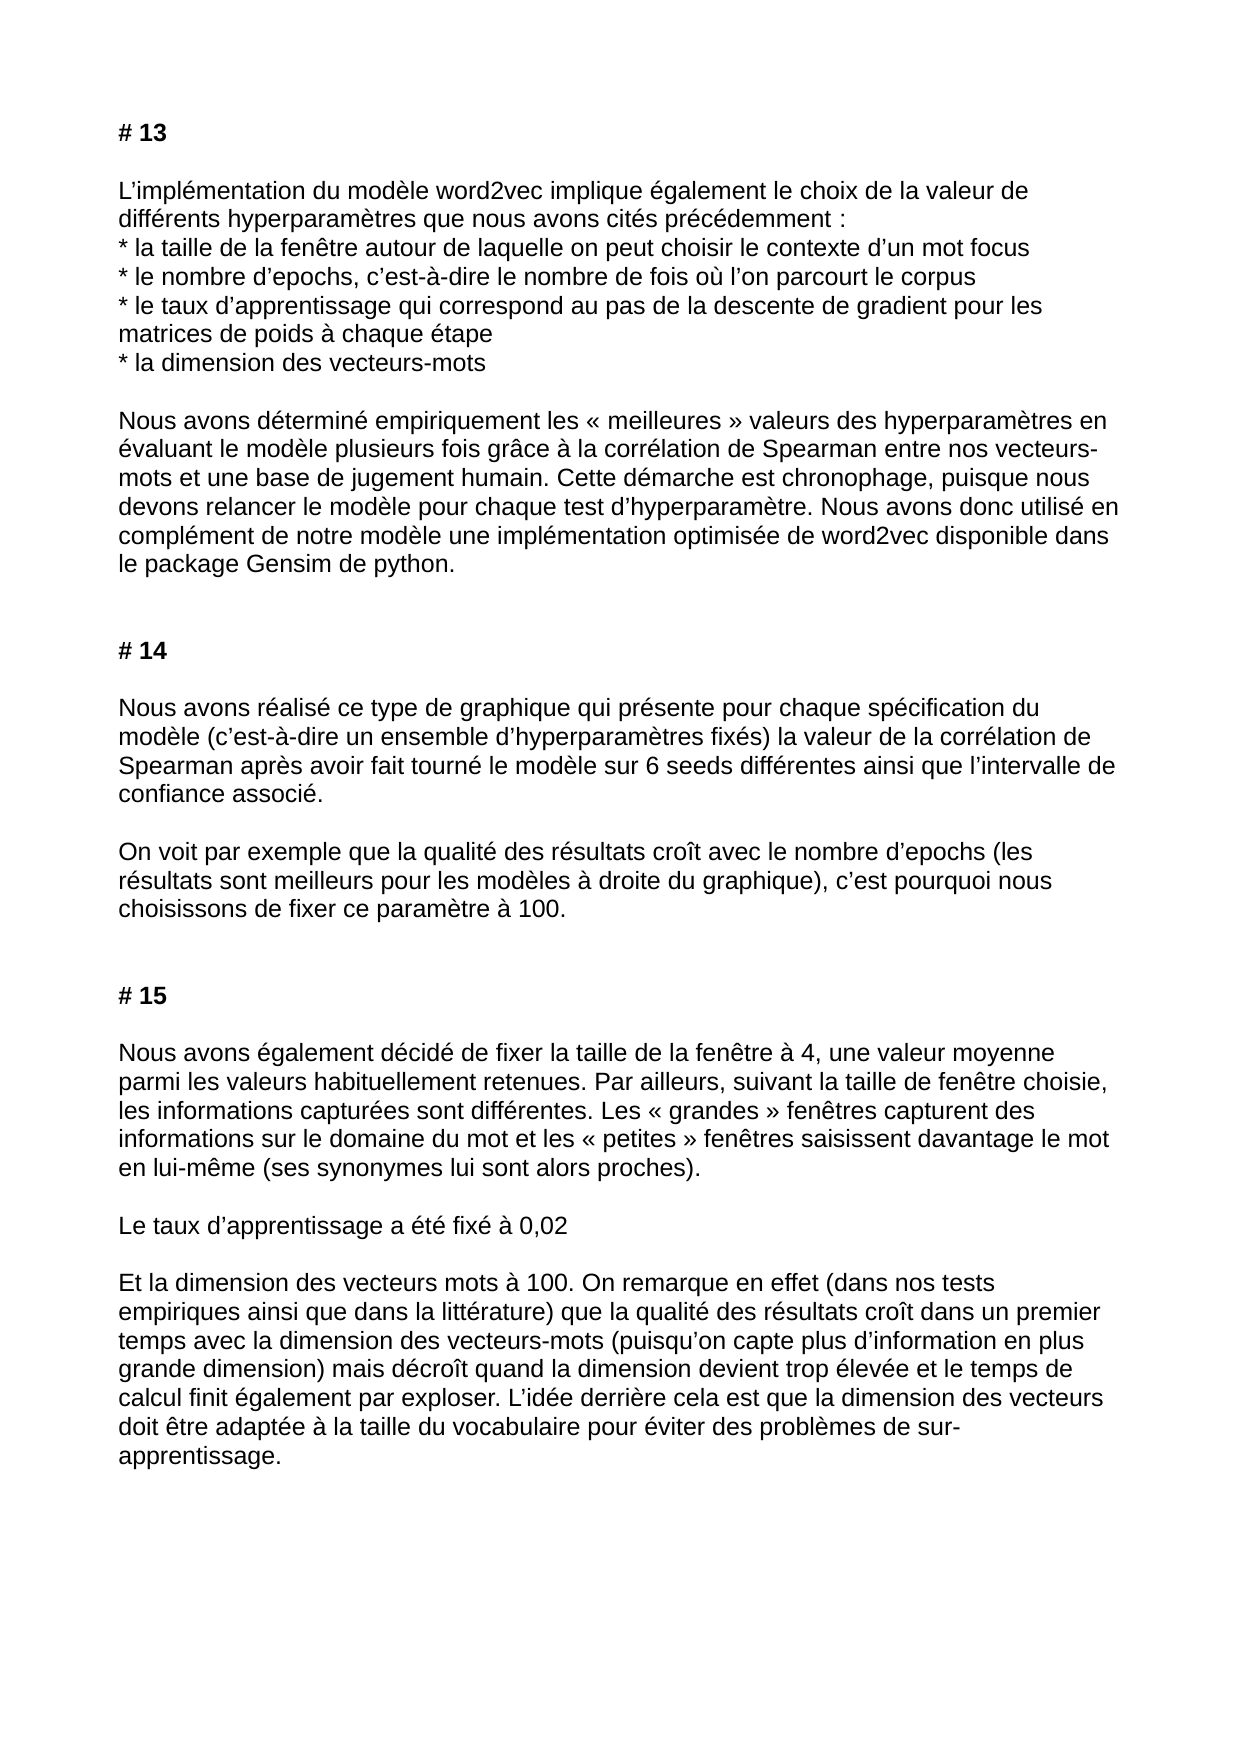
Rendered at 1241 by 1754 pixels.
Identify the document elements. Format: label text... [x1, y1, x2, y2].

text # 14 [118, 636, 1122, 664]
text * le taux d’apprentissage qui correspond au pas de la descente de gradient pour les matrices de poids à chaque étape * la dimension des vecteurs-mots [118, 291, 1122, 377]
text Nous avons également décidé de fixer la taille de la fenêtre à 4, une valeur moyenne parmi les valeurs habituellement retenues. Par ailleurs, suivant la taille de fenêtre choisie, les informations capturées sont différentes. Les « grandes » fenêtres capturent des informations sur le domaine du mot et les « petites » fenêtres saisissent davantage le mot en lui-même (ses synonymes lui sont alors proches). [118, 1038, 1122, 1182]
text # 13 [118, 118, 1122, 147]
text On voit par exemple que la qualité des résultats croît avec le nombre d’epochs (les résultats sont meilleurs pour les modèles à droite du graphique), c’est pourquoi nous choisissons de fixer ce paramètre à 100. [118, 837, 1122, 923]
text L’implémentation du modèle word2vec implique également le choix de la valeur de différents hyperparamètres que nous avons cités précédemment : * la taille de la fenêtre autour de laquelle on peut choisir le contexte d’un mot focus * le nombre d’epochs, c’est-à-dire le nombre de fois où l’on parcourt le corpus [118, 176, 1122, 291]
text Nous avons réalisé ce type de graphique qui présente pour chaque spécification du modèle (c’est-à-dire un ensemble d’hyperparamètres fixés) la valeur de la corrélation de Spearman après avoir fait tourné le modèle sur 6 seeds différentes ainsi que l’intervalle de confiance associé. [118, 693, 1122, 808]
text Et la dimension des vecteurs mots à 100. On remarque en effet (dans nos tests empiriques ainsi que dans la littérature) que la qualité des résultats croît dans un premier temps avec la dimension des vecteurs-mots (puisqu’on capte plus d’information en plus grande dimension) mais décroît quand la dimension devient trop élevée et le temps de calcul finit également par exploser. L’idée derrière cela est que la dimension des vecteurs doit être adaptée à la taille du vocabulaire pour éviter des problèmes de sur-apprentissage. [118, 1268, 1122, 1469]
text # 15 [118, 981, 1122, 1009]
text Nous avons déterminé empiriquement les « meilleures » valeurs des hyperparamètres en évaluant le modèle plusieurs fois grâce à la corrélation de Spearman entre nos vecteurs-mots et une base de jugement humain. Cette démarche est chronophage, puisque nous devons relancer le modèle pour chaque test d’hyperparamètre. Nous avons donc utilisé en complément de notre modèle une implémentation optimisée de word2vec disponible dans le package Gensim de python. [118, 406, 1122, 578]
text Le taux d’apprentissage a été fixé à 0,02 [118, 1211, 1122, 1239]
